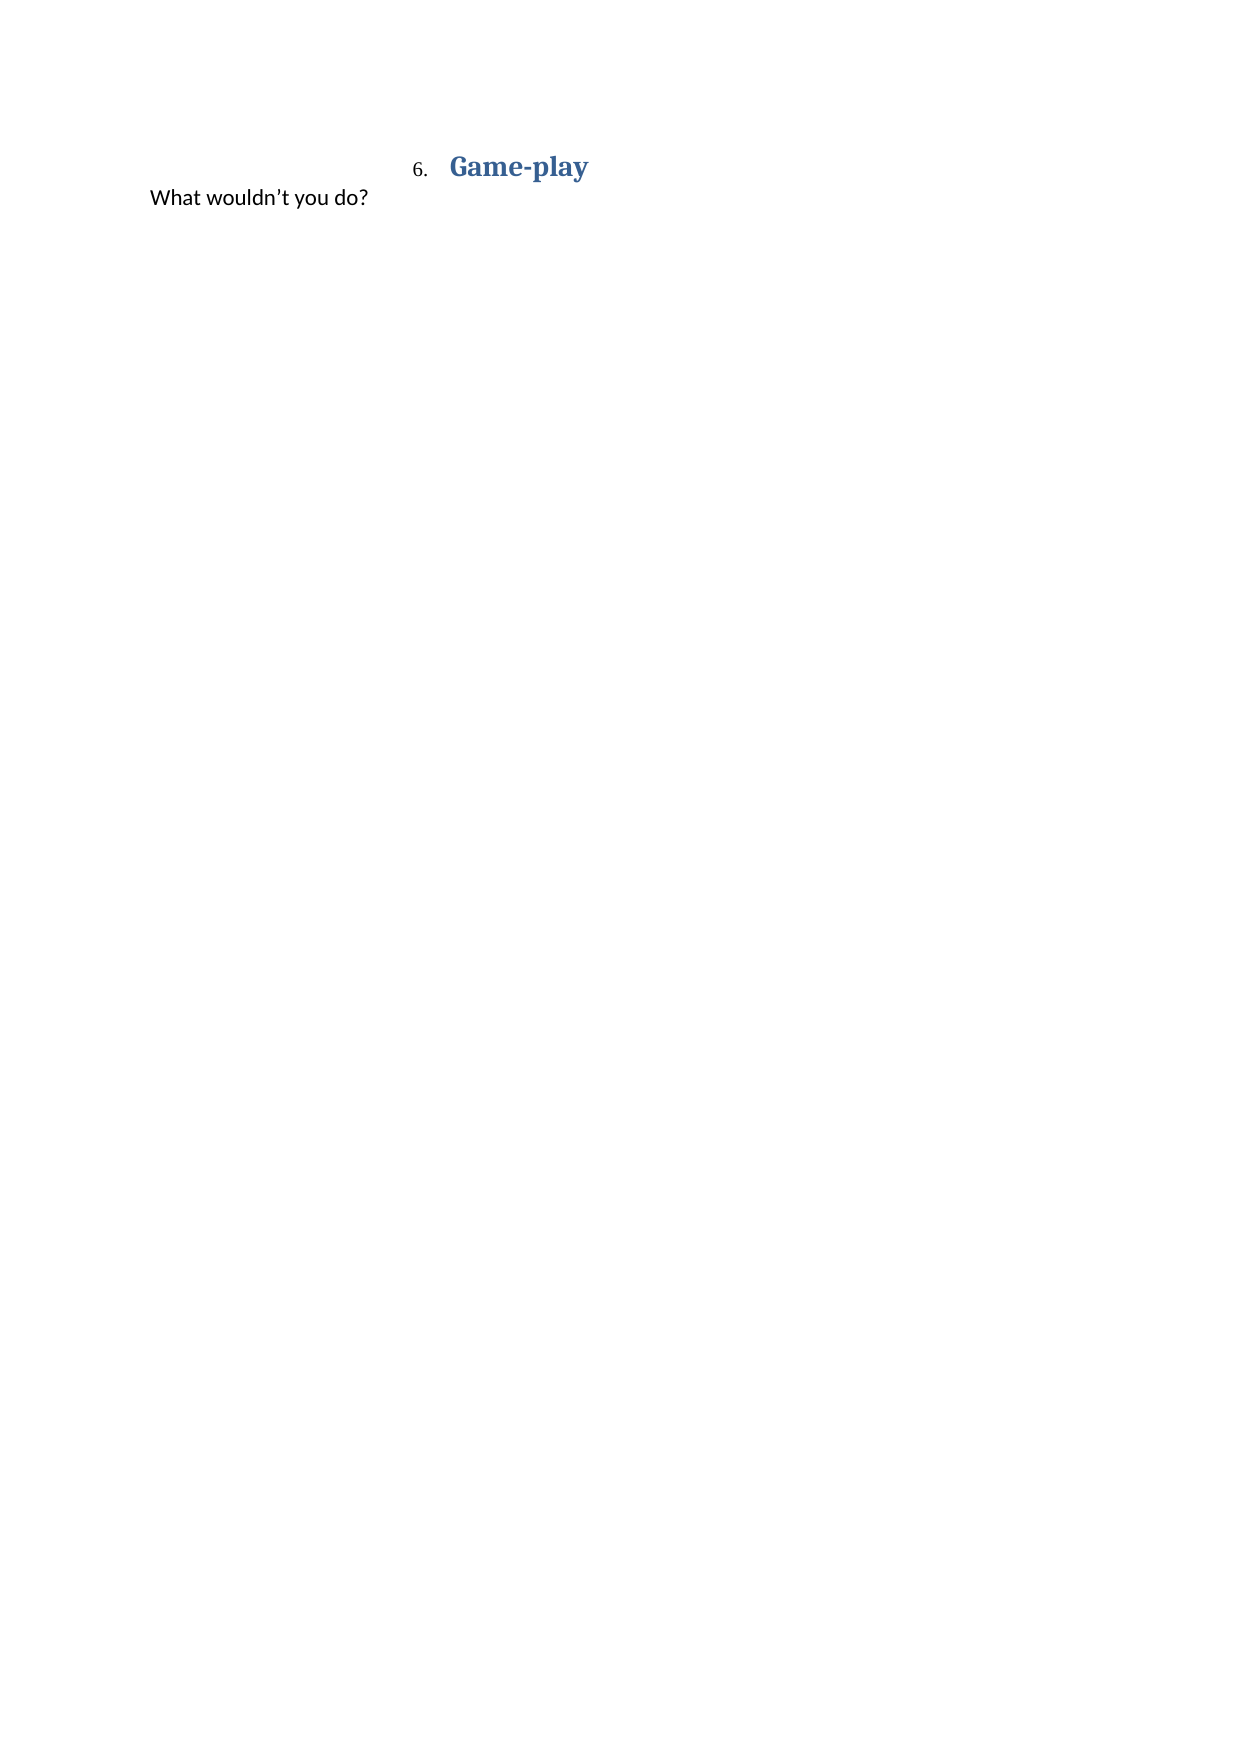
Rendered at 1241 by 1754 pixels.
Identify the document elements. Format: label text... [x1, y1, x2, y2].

text What wouldn’t you do? [150, 188, 1090, 211]
list Game-play [412, 150, 1090, 183]
